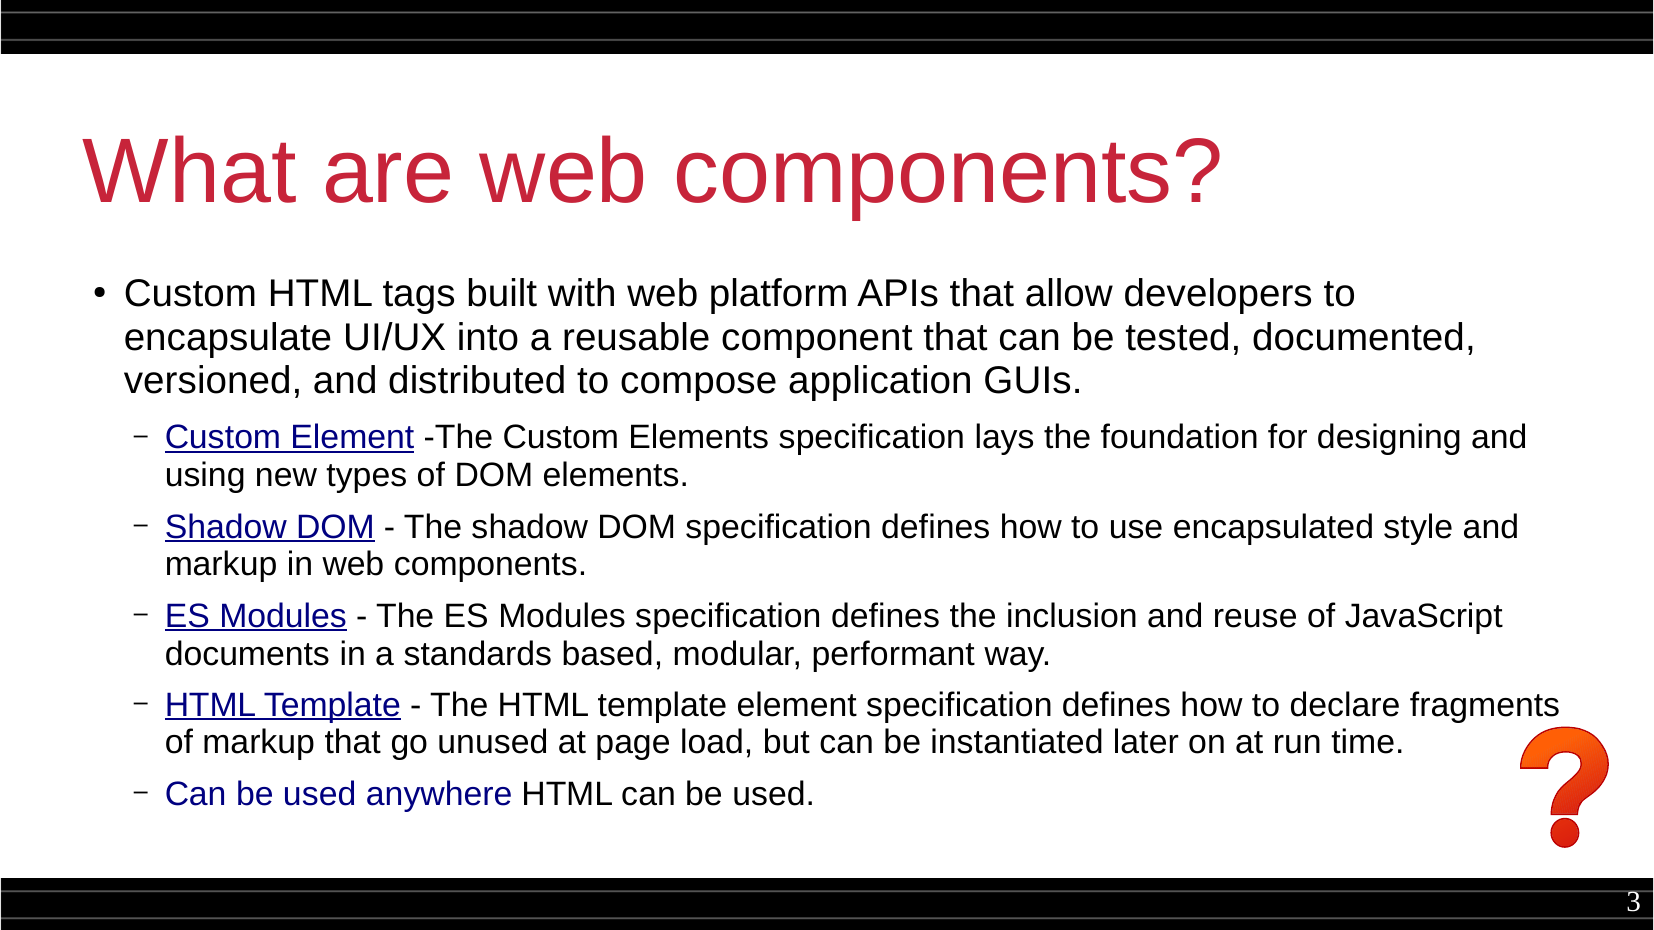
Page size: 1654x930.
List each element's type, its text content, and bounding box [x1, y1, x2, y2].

picture [0, 0, 1654, 54]
picture [1482, 704, 1650, 873]
list Custom HTML tags built with web platform APIs that allow developers to encapsulate UI/UX into a reusable component that can be tested, documented, versioned, and distributed to compose application GUIs. Custom Element -The Custom Elements specification lays the foundation for designing and using new types of DOM elements. Shadow DOM - The shadow DOM specification defines how to use encapsulated style and markup in web components. ES Modules - The ES Modules specification defines the inclusion and reuse of JavaScript documents in a standards based, modular, performant way. HTML Template - The HTML template element specification defines how to declare fragments of markup that go unused at page load, but can be instantiated later on at run time. Can be used anywhere HTML can be used. [82, 271, 1571, 851]
title What are web components? [82, 92, 1571, 248]
picture [0, 878, 1654, 930]
